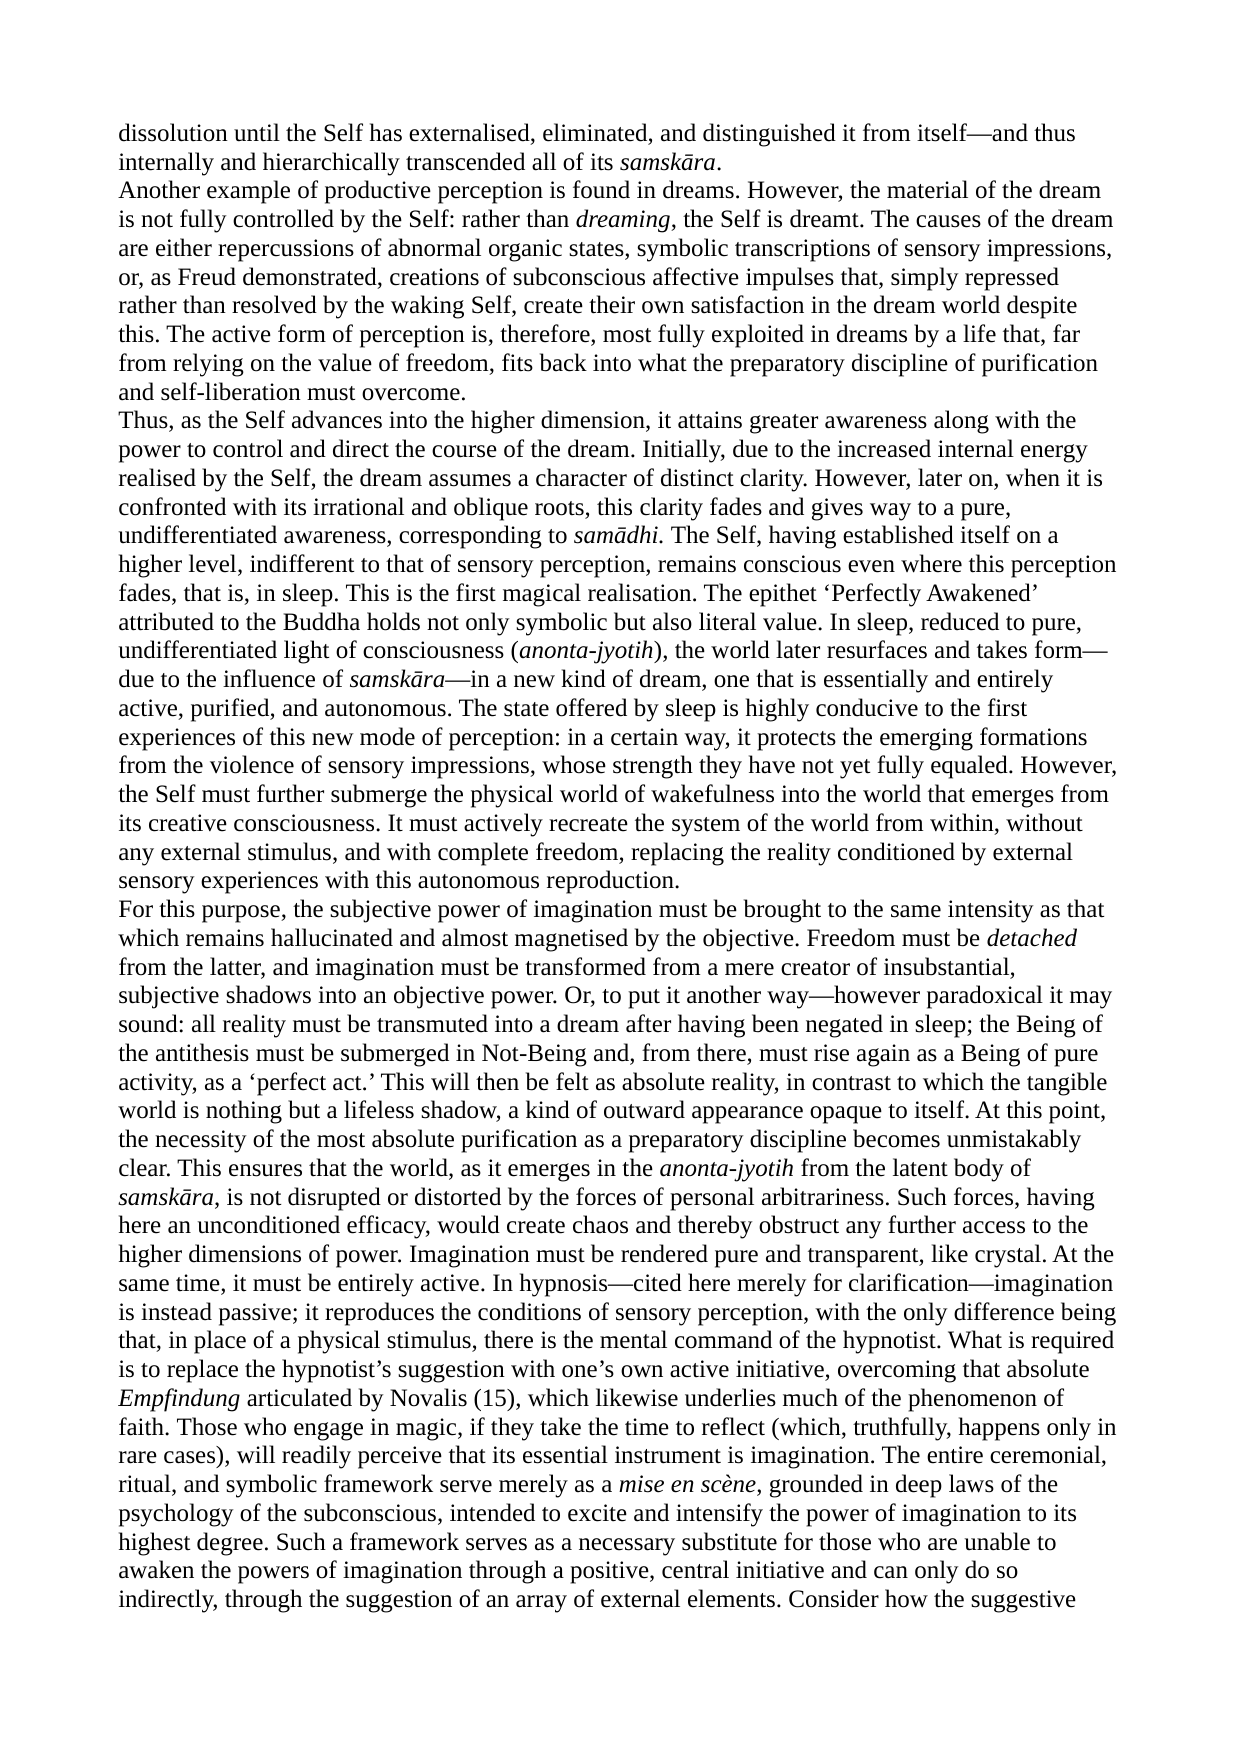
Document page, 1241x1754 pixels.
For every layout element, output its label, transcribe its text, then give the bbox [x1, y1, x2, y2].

text For this purpose, the subjective power of imagination must be brought to the same intensity as that which remains hallucinated and almost magnetised by the objective. Freedom must be detached from the latter, and imagination must be transformed from a mere creator of insubstantial, subjective shadows into an objective power. Or, to put it another way—however paradoxical it may sound: all reality must be transmuted into a dream after having been negated in sleep; the Being of the antithesis must be submerged in Not-Being and, from there, must rise again as a Being of pure activity, as a ‘perfect act.’ This will then be felt as absolute reality, in contrast to which the tangible world is nothing but a lifeless shadow, a kind of outward appearance opaque to itself. At this point, the necessity of the most absolute purification as a preparatory discipline becomes unmistakably clear. This ensures that the world, as it emerges in the anonta-jyotih from the latent body of samskāra, is not disrupted or distorted by the forces of personal arbitrariness. Such forces, having here an unconditioned efficacy, would create chaos and thereby obstruct any further access to the higher dimensions of power. Imagination must be rendered pure and transparent, like crystal. At the same time, it must be entirely active. In hypnosis—cited here merely for clarification—imagination is instead passive; it reproduces the conditions of sensory perception, with the only difference being that, in place of a physical stimulus, there is the mental command of the hypnotist. What is required is to replace the hypnotist’s suggestion with one’s own active initiative, overcoming that absolute Empfindung articulated by Novalis (15), which likewise underlies much of the phenomenon of faith. Those who engage in magic, if they take the time to reflect (which, truthfully, happens only in rare cases), will readily perceive that its essential instrument is imagination. The entire ceremonial, ritual, and symbolic framework serve merely as a mise en scène, grounded in deep laws of the psychology of the subconscious, intended to excite and intensify the power of imagination to its highest degree. Such a framework serves as a necessary substitute for those who are unable to awaken the powers of imagination through a positive, central initiative and can only do so indirectly, through the suggestion of an array of external elements. Consider how the suggestive [118, 894, 1122, 1613]
text dissolution until the Self has externalised, eliminated, and distinguished it from itself—and thus internally and hierarchically transcended all of its samskāra. [118, 118, 1122, 176]
text Thus, as the Self advances into the higher dimension, it attains greater awareness along with the power to control and direct the course of the dream. Initially, due to the increased internal energy realised by the Self, the dream assumes a character of distinct clarity. However, later on, when it is confronted with its irrational and oblique roots, this clarity fades and gives way to a pure, undifferentiated awareness, corresponding to samādhi. The Self, having established itself on a higher level, indifferent to that of sensory perception, remains conscious even where this perception fades, that is, in sleep. This is the first magical realisation. The epithet ‘Perfectly Awakened’ attributed to the Buddha holds not only symbolic but also literal value. In sleep, reduced to pure, undifferentiated light of consciousness (anonta-jyotih), the world later resurfaces and takes form—due to the influence of samskāra—in a new kind of dream, one that is essentially and entirely active, purified, and autonomous. The state offered by sleep is highly conducive to the first experiences of this new mode of perception: in a certain way, it protects the emerging formations from the violence of sensory impressions, whose strength they have not yet fully equaled. However, the Self must further submerge the physical world of wakefulness into the world that emerges from its creative consciousness. It must actively recreate the system of the world from within, without any external stimulus, and with complete freedom, replacing the reality conditioned by external sensory experiences with this autonomous reproduction. [118, 406, 1122, 894]
text Another example of productive perception is found in dreams. However, the material of the dream is not fully controlled by the Self: rather than dreaming, the Self is dreamt. The causes of the dream are either repercussions of abnormal organic states, symbolic transcriptions of sensory impressions, or, as Freud demonstrated, creations of subconscious affective impulses that, simply repressed rather than resolved by the waking Self, create their own satisfaction in the dream world despite this. The active form of perception is, therefore, most fully exploited in dreams by a life that, far from relying on the value of freedom, fits back into what the preparatory discipline of purification and self-liberation must overcome. [118, 176, 1122, 406]
